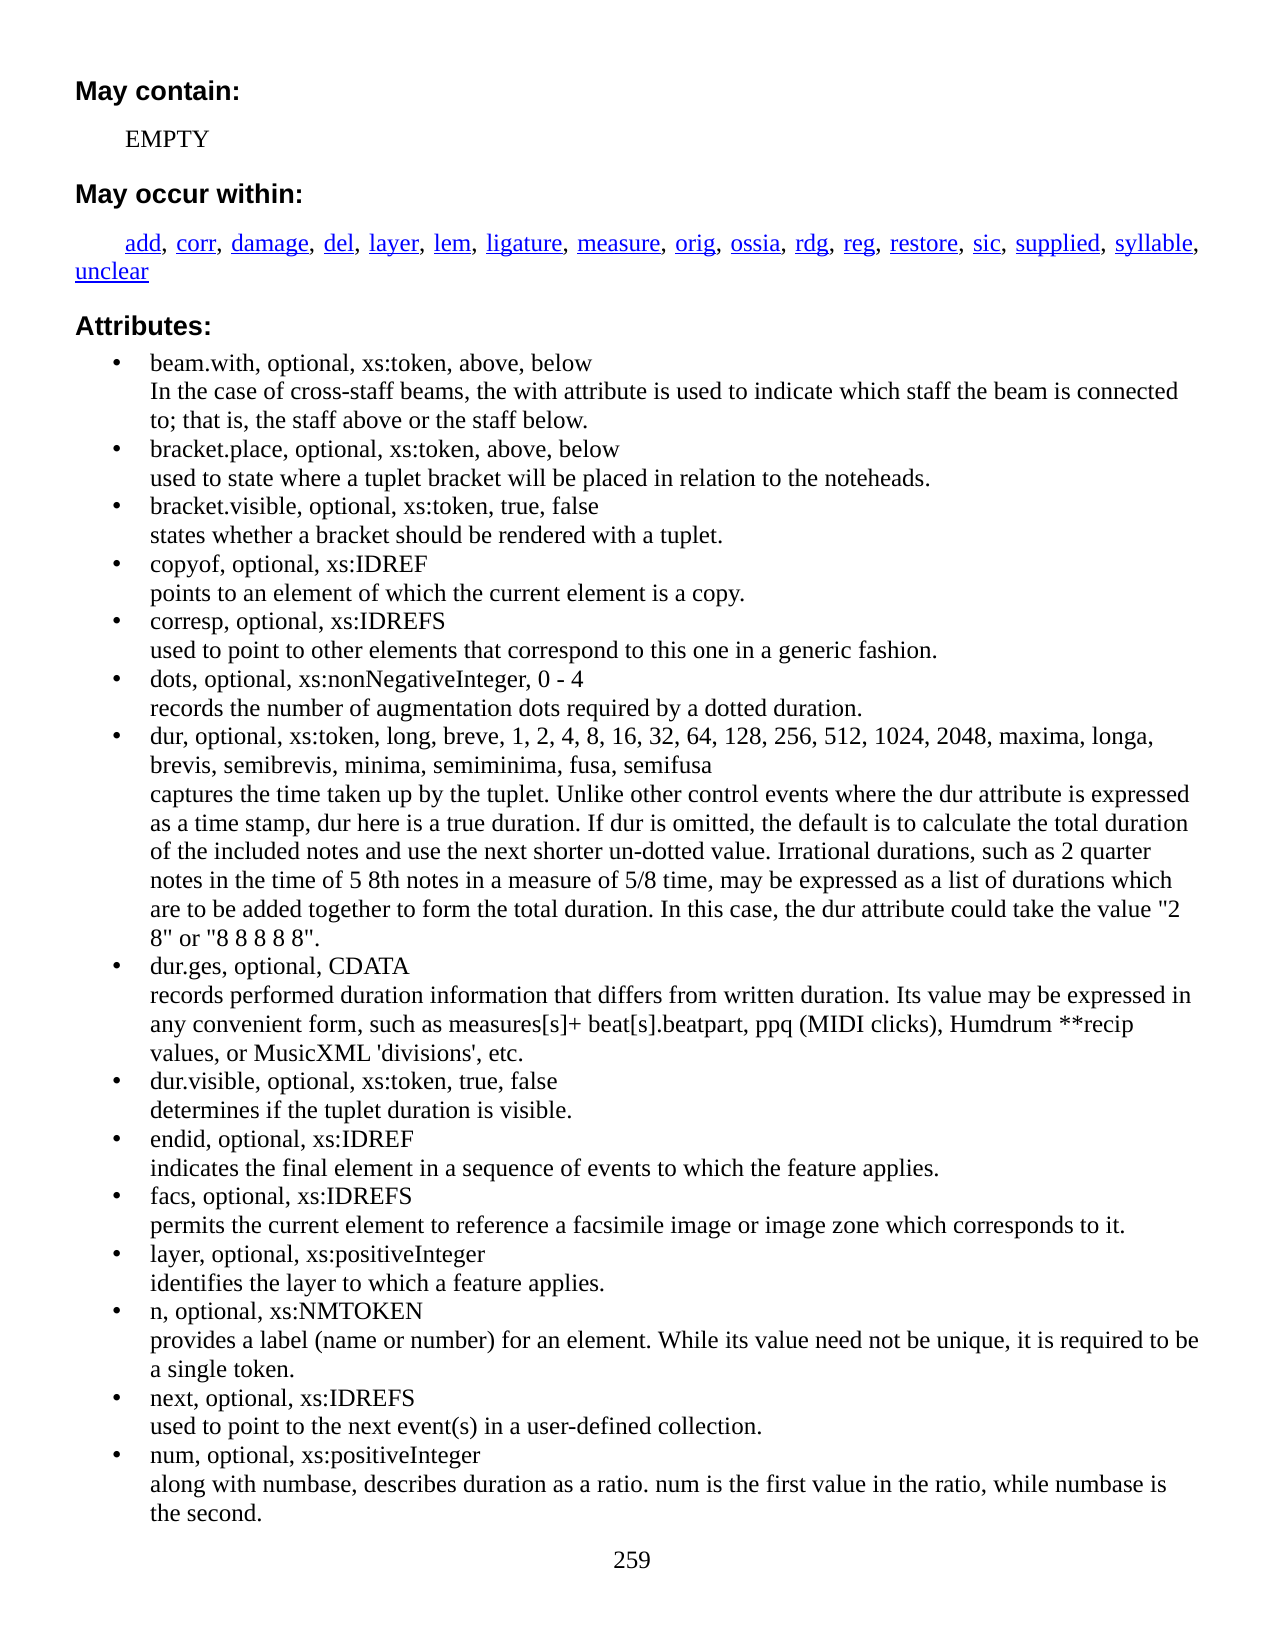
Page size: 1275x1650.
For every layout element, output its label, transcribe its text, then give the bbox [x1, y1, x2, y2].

list dur.ges, optional, CDATA records performed duration information that differs from written duration. Its value may be expressed in any convenient form, such as measures[s]+ beat[s].beatpart, ppq (MIDI clicks), Humdrum **recip values, or MusicXML 'divisions', etc. [112, 951, 1200, 1066]
list dur, optional, xs:token, long, breve, 1, 2, 4, 8, 16, 32, 64, 128, 256, 512, 1024, 2048, maxima, longa, brevis, semibrevis, minima, semiminima, fusa, semifusa captures the time taken up by the tuplet. Unlike other control events where the dur attribute is expressed as a time stamp, dur here is a true duration. If dur is omitted, the default is to calculate the total duration of the included notes and use the next shorter un-dotted value. Irrational durations, such as 2 quarter notes in the time of 5 8th notes in a measure of 5/8 time, may be expressed as a list of durations which are to be added together to form the total duration. In this case, the dur attribute could take the value "2 8" or "8 8 8 8 8". [112, 721, 1200, 951]
list next, optional, xs:IDREFS used to point to the next event(s) in a user-defined collection. [112, 1383, 1200, 1440]
list dots, optional, xs:nonNegativeInteger, 0 - 4 records the number of augmentation dots required by a dotted duration. [112, 664, 1200, 721]
list facs, optional, xs:IDREFS permits the current element to reference a facsimile image or image zone which corresponds to it. [112, 1181, 1200, 1239]
list corresp, optional, xs:IDREFS used to point to other elements that correspond to this one in a generic fashion. [112, 606, 1200, 664]
text add, corr, damage, del, layer, lem, ligature, measure, orig, ossia, rdg, reg, restore, sic, supplied, syllable, unclear [75, 228, 1200, 285]
subtitle Attributes: [75, 310, 1200, 341]
subtitle May occur within: [75, 178, 1200, 209]
list n, optional, xs:NMTOKEN provides a label (name or number) for an element. While its value need not be unique, it is required to be a single token. [112, 1296, 1200, 1383]
subtitle May contain: [75, 75, 1200, 106]
list beam.with, optional, xs:token, above, below In the case of cross-staff beams, the with attribute is used to indicate which staff the beam is connected to; that is, the staff above or the staff below. [112, 348, 1200, 434]
list copyof, optional, xs:IDREF points to an element of which the current element is a copy. [112, 549, 1200, 606]
list layer, optional, xs:positiveInteger identifies the layer to which a feature applies. [112, 1239, 1200, 1296]
list endid, optional, xs:IDREF indicates the final element in a sequence of events to which the feature applies. [112, 1124, 1200, 1181]
list bracket.place, optional, xs:token, above, below used to state where a tuplet bracket will be placed in relation to the noteheads. [112, 434, 1200, 491]
list bracket.visible, optional, xs:token, true, false states whether a bracket should be rendered with a tuplet. [112, 491, 1200, 549]
list dur.visible, optional, xs:token, true, false determines if the tuplet duration is visible. [112, 1066, 1200, 1124]
list num, optional, xs:positiveInteger along with numbase, describes duration as a ratio. num is the first value in the ratio, while numbase is the second. [112, 1440, 1200, 1526]
text EMPTY [75, 124, 1200, 153]
